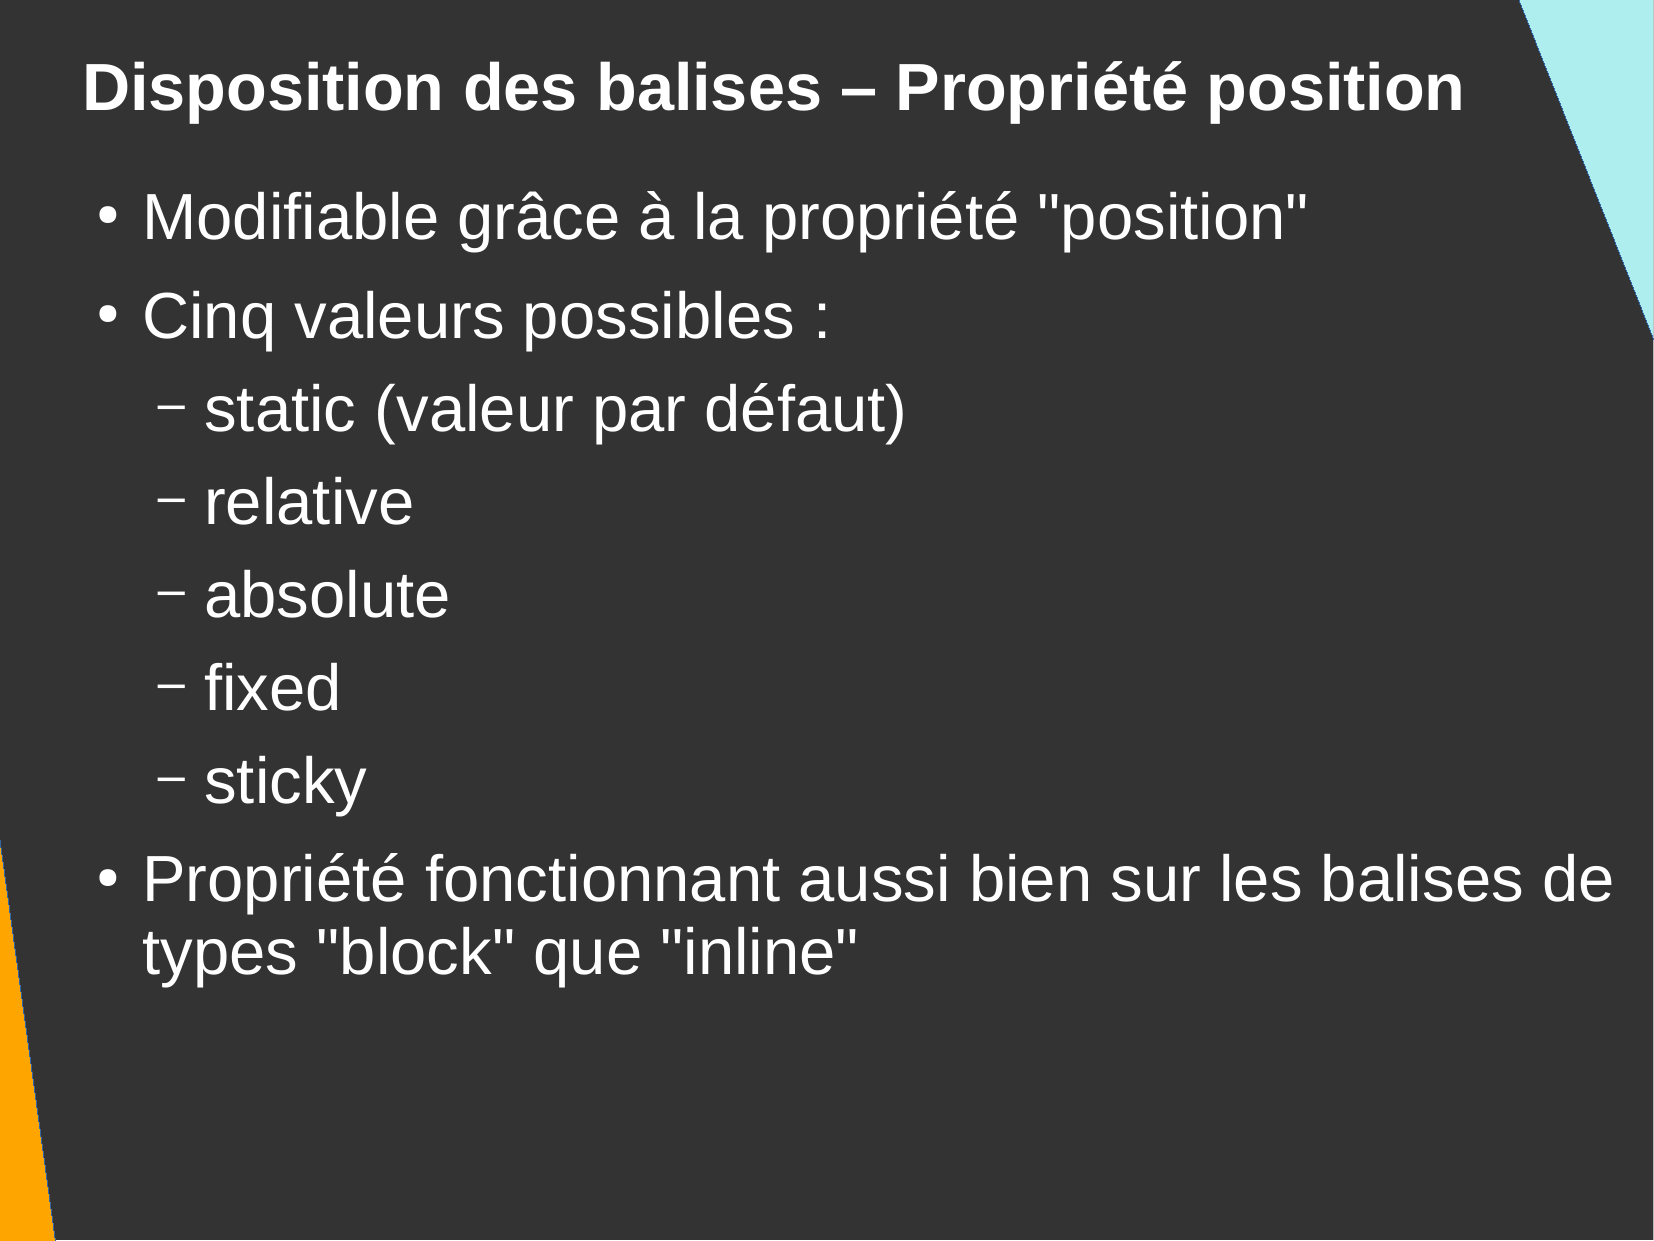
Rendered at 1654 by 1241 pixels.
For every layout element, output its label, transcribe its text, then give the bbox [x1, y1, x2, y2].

title Disposition des balises – Propriété position [82, 49, 1570, 130]
text_box [0, 839, 56, 1241]
list Modifiable grâce à la propriété "position" Cinq valeurs possibles : static (valeur par défaut) relative absolute fixed sticky Propriété fonctionnant aussi bien sur les balises de types "block" que "inline" [80, 180, 1620, 993]
text_box [1519, 0, 1654, 340]
